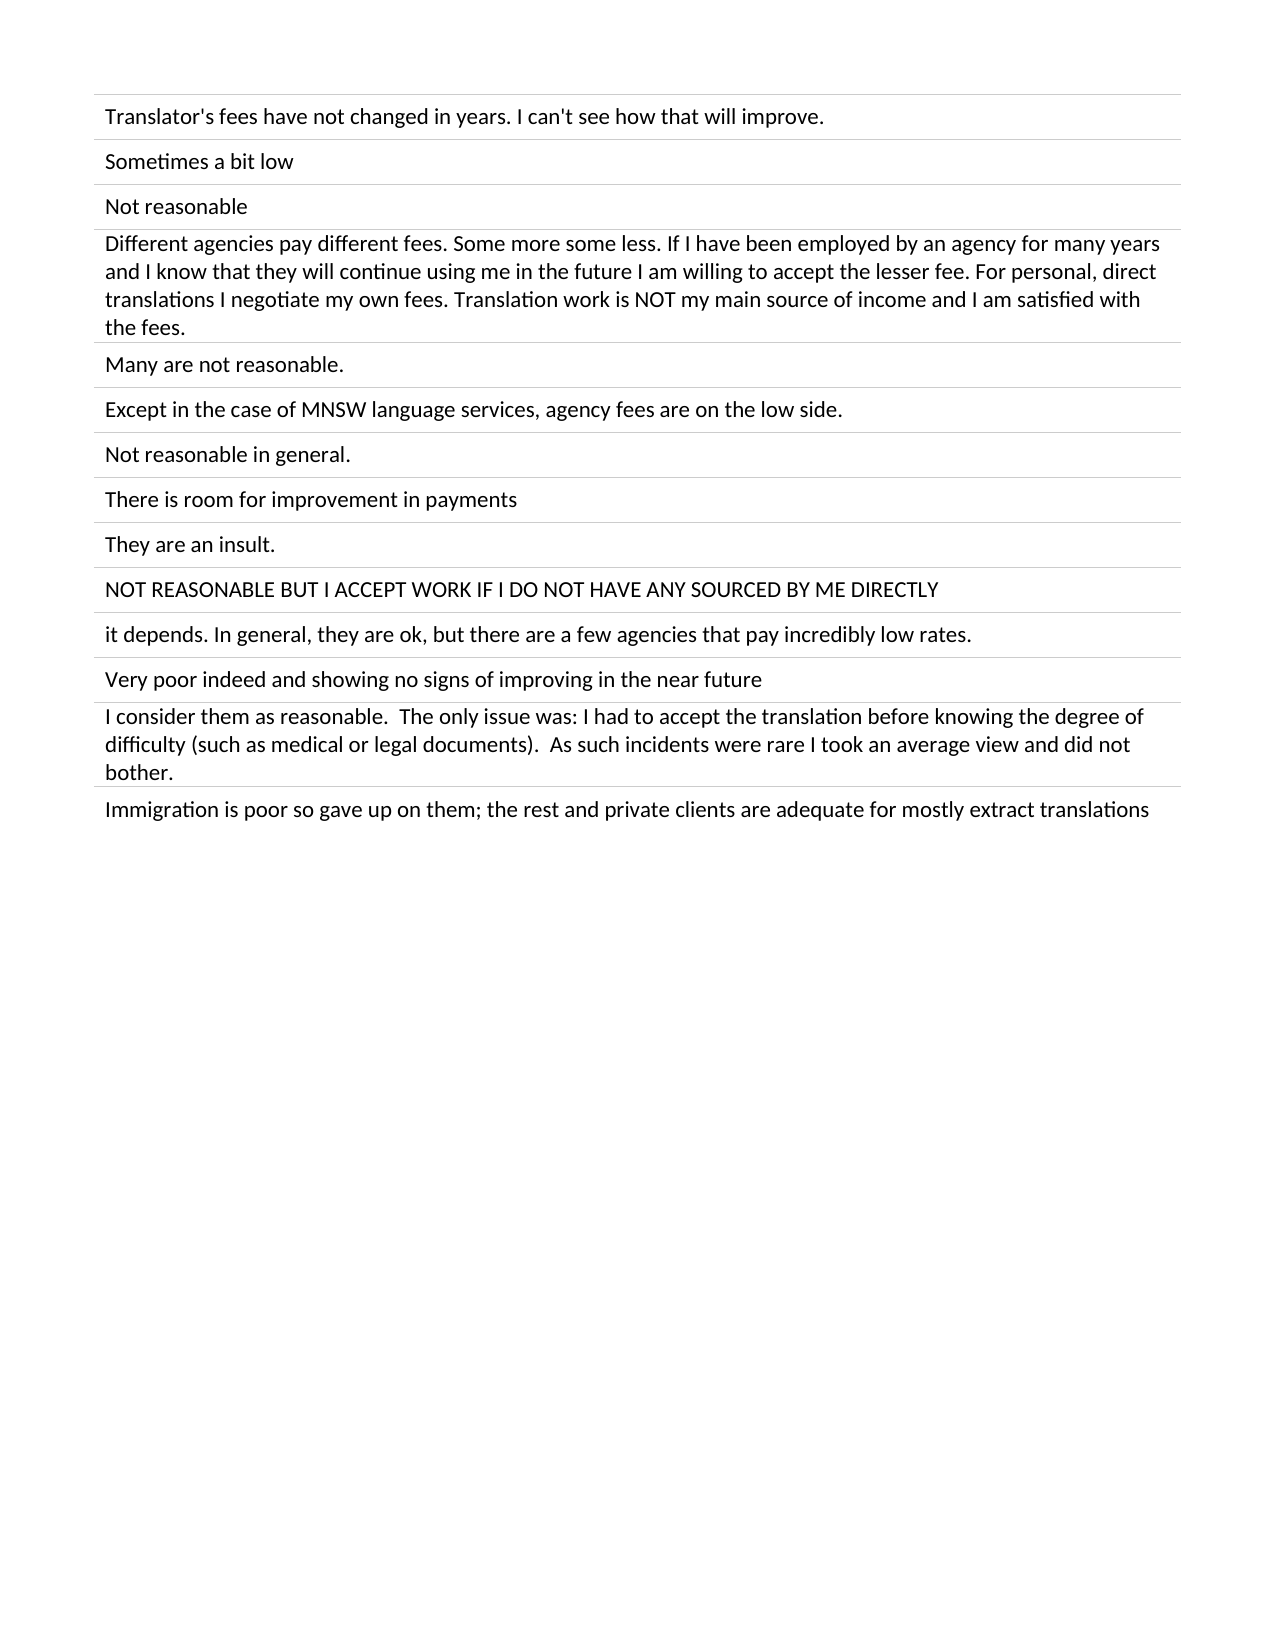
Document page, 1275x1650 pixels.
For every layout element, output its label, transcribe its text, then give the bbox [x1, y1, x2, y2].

table_cell Sometimes a bit low [94, 140, 1181, 184]
table_cell Not reasonable in general. [94, 433, 1181, 476]
table_cell Immigration is poor so gave up on them; the rest and private clients are adequate for mostly extract translations [94, 787, 1181, 831]
table_cell Translator's fees have not changed in years. I can't see how that will improve. [94, 95, 1181, 139]
table_cell They are an insult. [94, 523, 1181, 566]
table_cell Not reasonable [94, 185, 1181, 229]
table_cell Different agencies pay different fees. Some more some less. If I have been employed by an agency for many years and I know that they will continue using me in the future I am willing to accept the lesser fee. For personal, direct translations I negotiate my own fees. Translation work is NOT my main source of income and I am satisfied with the fees. [94, 230, 1181, 341]
table_cell Very poor indeed and showing no signs of improving in the near future [94, 658, 1181, 701]
table_cell NOT REASONABLE BUT I ACCEPT WORK IF I DO NOT HAVE ANY SOURCED BY ME DIRECTLY [94, 568, 1181, 611]
table_cell Many are not reasonable. [94, 343, 1181, 386]
table_cell it depends. In general, they are ok, but there are a few agencies that pay incredibly low rates. [94, 613, 1181, 656]
table_cell There is room for improvement in payments [94, 478, 1181, 521]
table_cell Except in the case of MNSW language services, agency fees are on the low side. [94, 388, 1181, 431]
table_cell I consider them as reasonable. The only issue was: I had to accept the translation before knowing the degree of difficulty (such as medical or legal documents). As such incidents were rare I took an average view and did not bother. [94, 703, 1181, 786]
